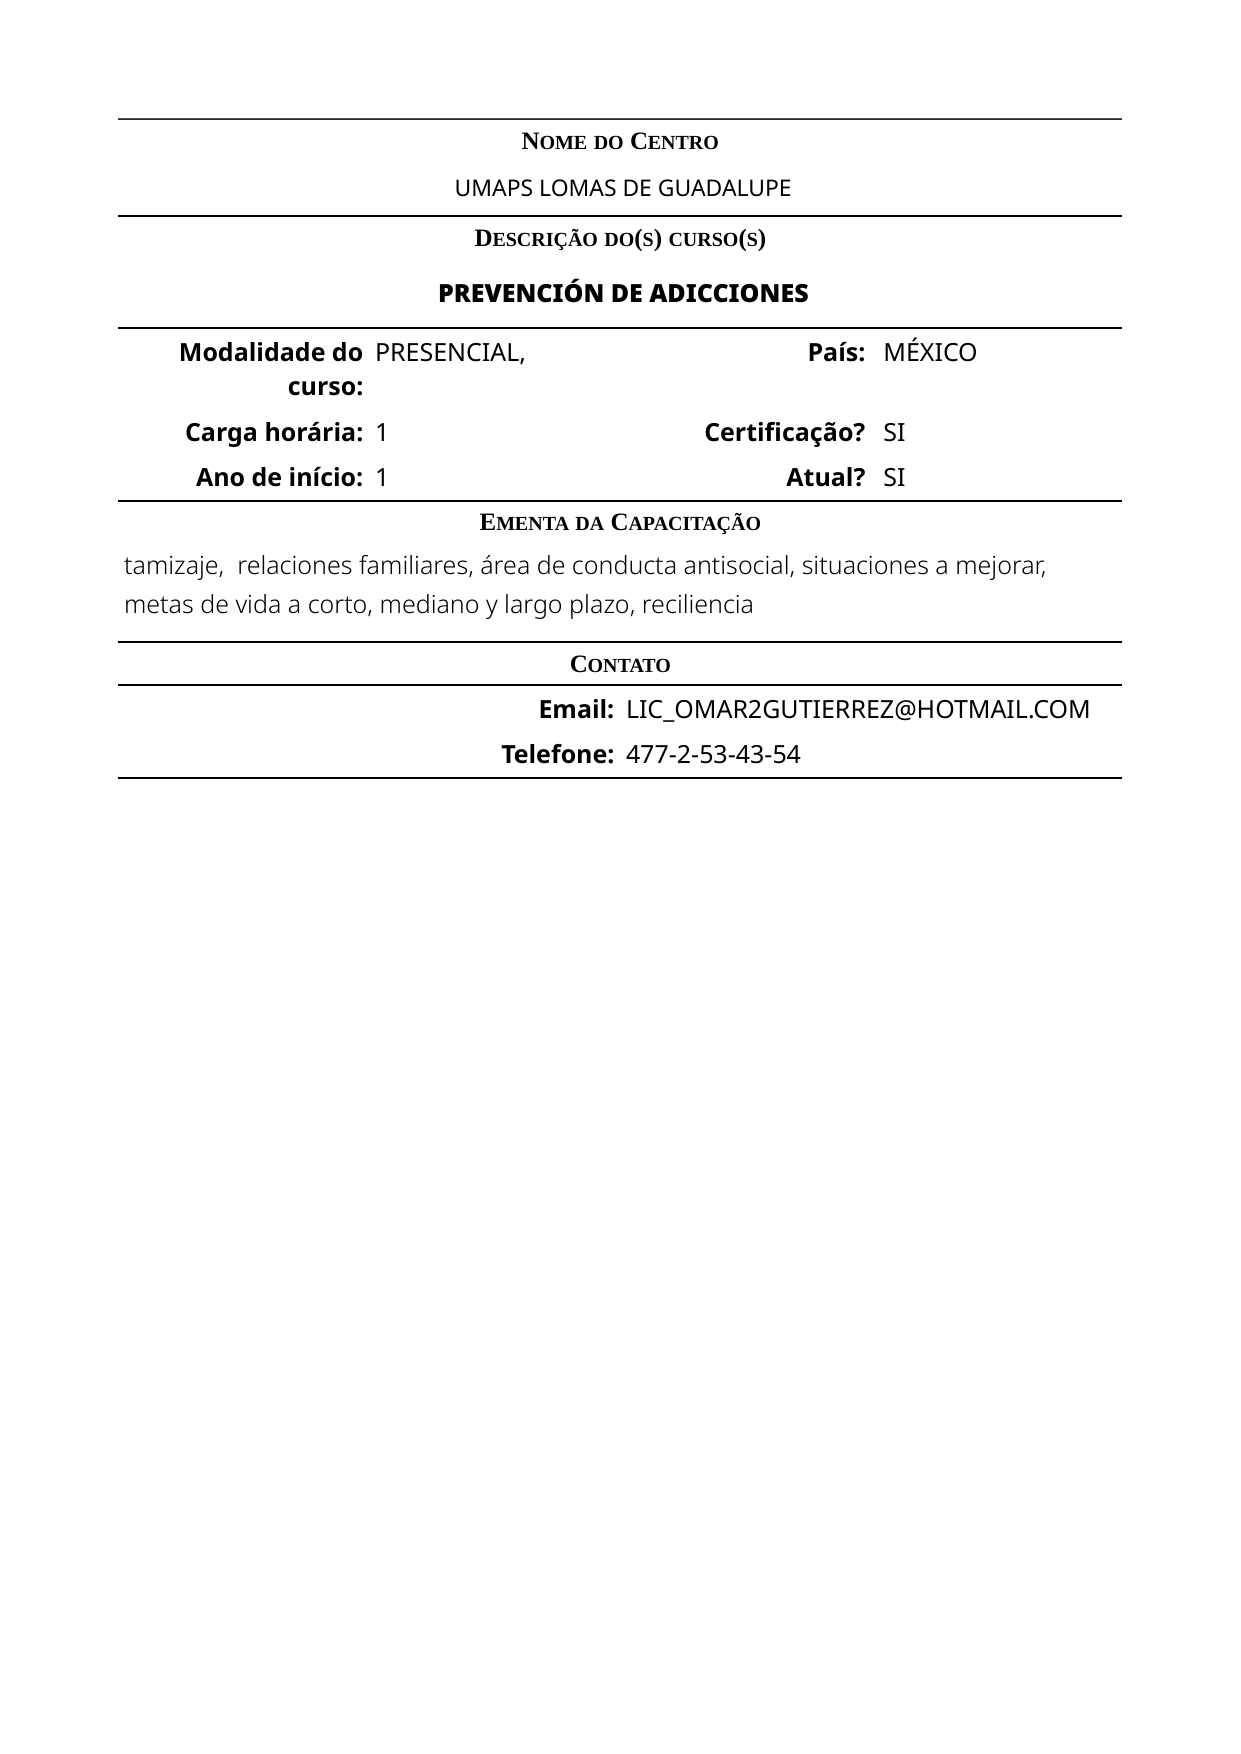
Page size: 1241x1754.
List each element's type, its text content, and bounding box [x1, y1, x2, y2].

table_cell Certificação? [620, 409, 871, 454]
table_cell Modalidade do curso: [118, 329, 369, 409]
table_cell Contato [118, 643, 1122, 683]
table_cell LIC_OMAR2GUTIERREZ@HOTMAIL.COM [620, 686, 1122, 731]
table_cell MÉXICO [871, 329, 1122, 409]
table_cell 1 [369, 454, 620, 500]
table_cell SI [871, 454, 1122, 500]
table_cell SI [871, 409, 1122, 454]
table_cell Atual? [620, 454, 871, 500]
table_cell Ano de início: [118, 454, 369, 500]
table_header Nome do Centro [118, 121, 1122, 160]
table_cell Carga horária: [118, 409, 369, 454]
table_cell Ementa da Capacitação [118, 502, 1122, 542]
table_cell 1 [369, 409, 620, 454]
table_cell Telefone: [118, 731, 620, 777]
table_cell 477-2-53-43-54 [620, 731, 1122, 777]
table_cell PREVENCIÓN DE ADICCIONES [118, 258, 1122, 327]
table_cell TAMIZAJE, RELACIONES FAMILIARES, ÁREA DE CONDUCTA ANTISOCIAL, SITUACIONES A MEJORAR, METAS DE VIDA A CORTO, MEDIANO Y LARGO PLAZO, RECILIENCIA [118, 542, 1122, 641]
table_cell Descrição do(s) curso(s) [118, 217, 1122, 257]
table_cell PRESENCIAL, [369, 329, 620, 409]
table_cell UMAPS LOMAS DE GUADALUPE [118, 160, 1122, 215]
table_cell Email: [118, 686, 620, 731]
table_cell País: [620, 329, 871, 409]
